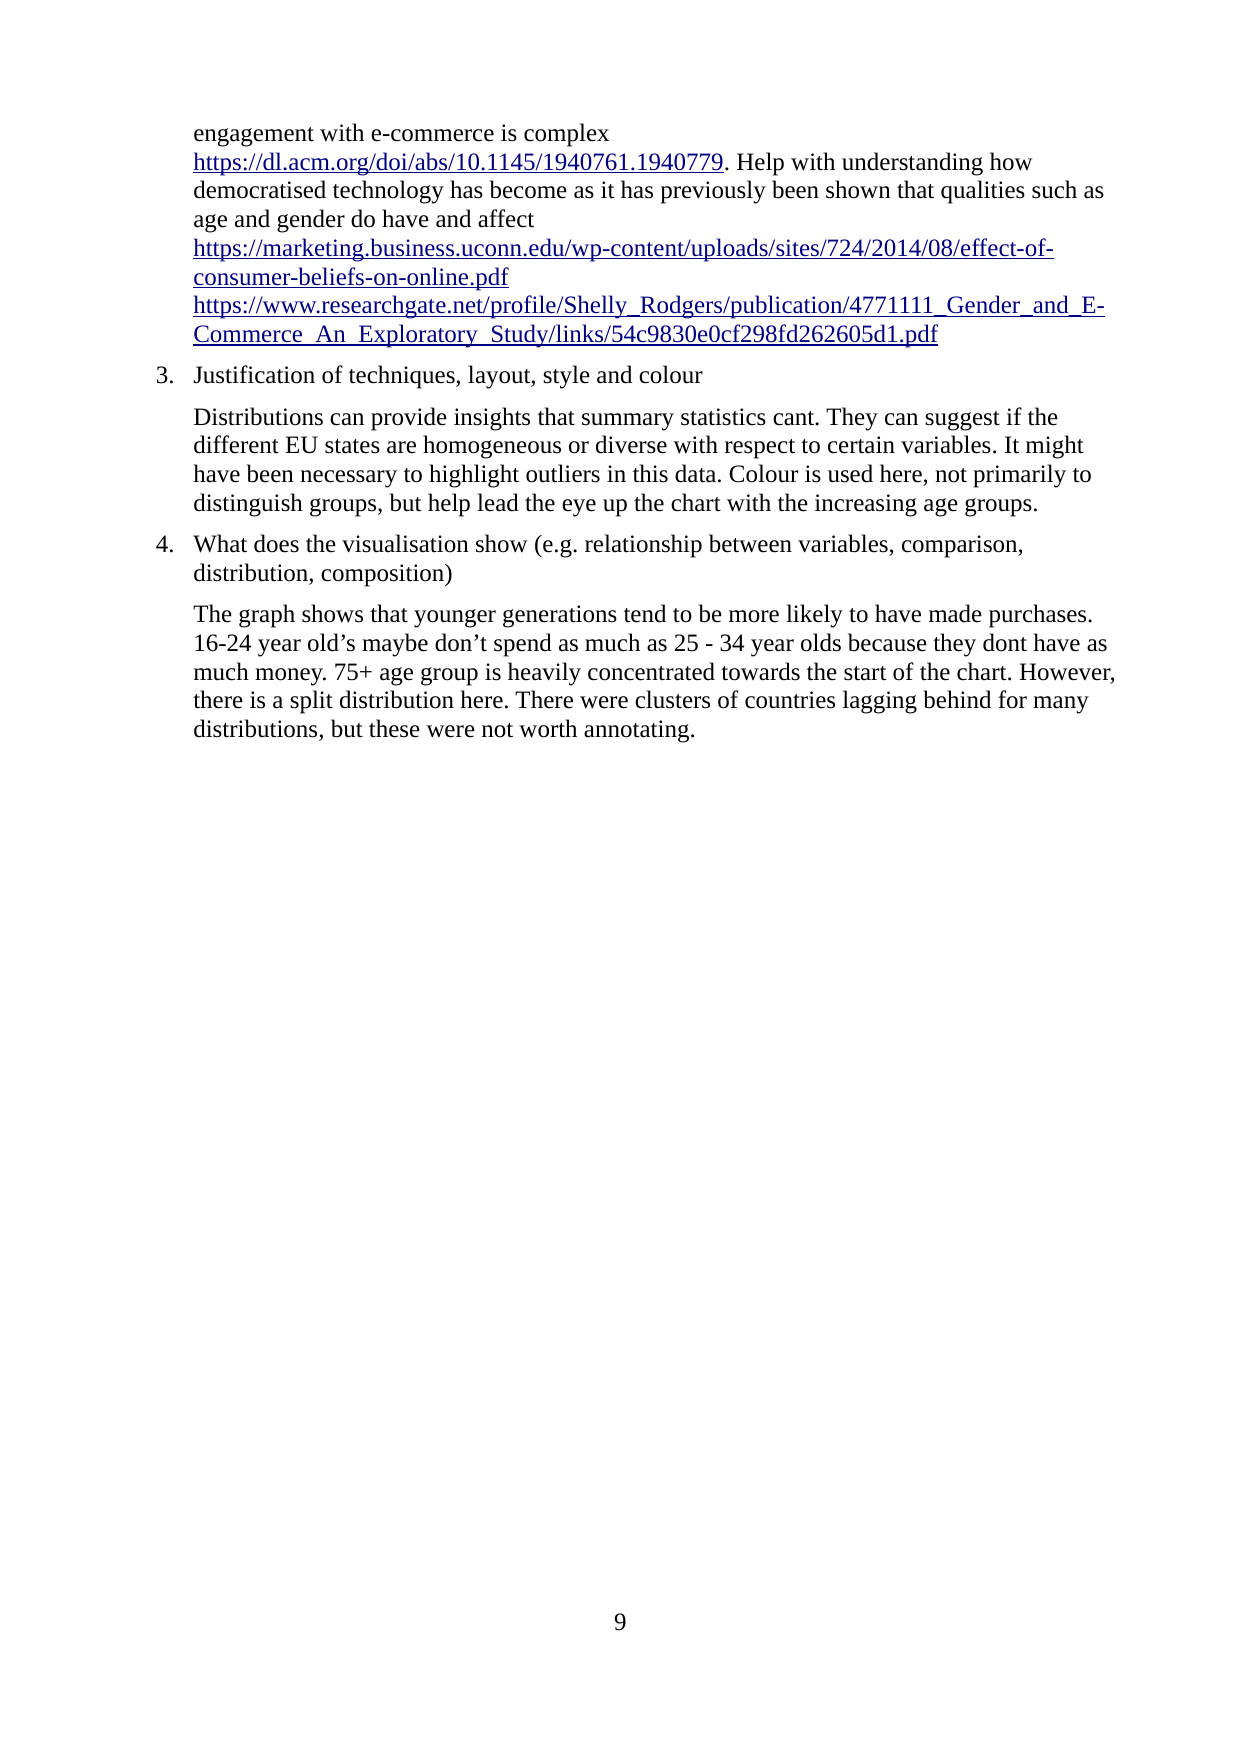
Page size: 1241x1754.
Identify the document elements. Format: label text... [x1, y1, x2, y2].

list What does the visualisation show (e.g. relationship between variables, comparison, distribution, composition) [156, 529, 1122, 587]
list The graph shows that younger generations tend to be more likely to have made purchases. 16-24 year old’s maybe don’t spend as much as 25 - 34 year olds because they dont have as much money. 75+ age group is heavily concentrated towards the start of the chart. However, there is a split distribution here. There were clusters of countries lagging behind for many distributions, but these were not worth annotating. [156, 599, 1122, 743]
list Distributions can provide insights that summary statistics cant. They can suggest if the different EU states are homogeneous or diverse with respect to certain variables. It might have been necessary to highlight outliers in this data. Colour is used here, not primarily to distinguish groups, but help lead the eye up the chart with the increasing age groups. [156, 402, 1122, 517]
list Justification of techniques, layout, style and colour [156, 361, 1122, 389]
list engagement with e-commerce is complex https://dl.acm.org/doi/abs/10.1145/1940761.1940779. Help with understanding how democratised technology has become as it has previously been shown that qualities such as age and gender do have and affect https://marketing.business.uconn.edu/wp-content/uploads/sites/724/2014/08/effect-of-consumer-beliefs-on-online.pdf https://www.researchgate.net/profile/Shelly_Rodgers/publication/4771111_Gender_and_E-Commerce_An_Exploratory_Study/links/54c9830e0cf298fd262605d1.pdf [156, 118, 1122, 348]
